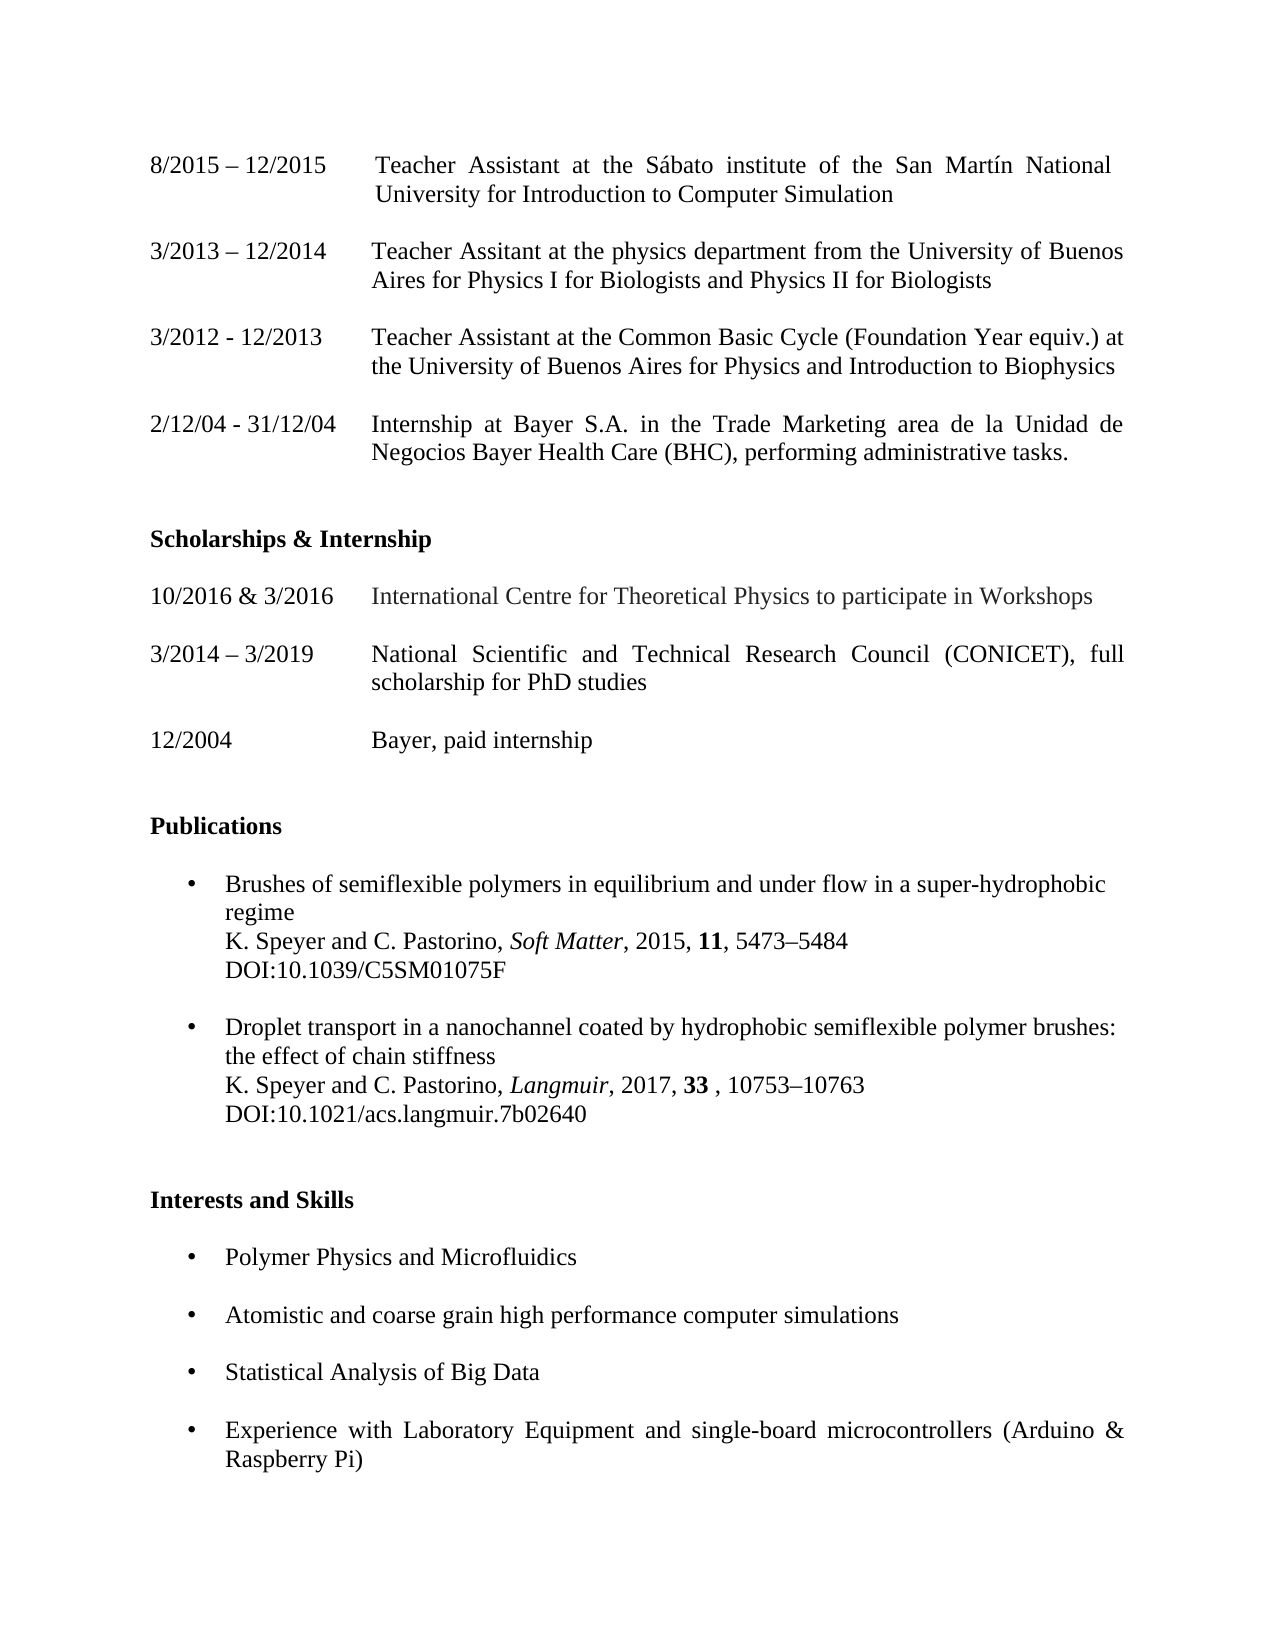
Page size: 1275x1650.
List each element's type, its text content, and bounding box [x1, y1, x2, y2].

list Statistical Analysis of Big Data [187, 1357, 1125, 1386]
list Experience with Laboratory Equipment and single-board microcontrollers (Arduino & Raspberry Pi) [187, 1415, 1125, 1472]
text Interests and Skills [150, 1185, 1125, 1214]
text 3/2014 – 3/2019 National Scientific and Technical Research Council (CONICET), full scholarship for PhD studies [150, 639, 1125, 696]
text 3/2013 – 12/2014 Teacher Assitant at the physics department from the University of Buenos Aires for Physics I for Biologists and Physics II for Biologists [150, 236, 1125, 294]
text 3/2012 - 12/2013 Teacher Assistant at the Common Basic Cycle (Foundation Year equiv.) at the University of Buenos Aires for Physics and Introduction to Biophysics [150, 322, 1125, 380]
text Publications [150, 811, 1125, 840]
text 12/2004 Bayer, paid internship [150, 725, 1125, 754]
list Polymer Physics and Microfluidics [187, 1242, 1125, 1271]
list Brushes of semiflexible polymers in equilibrium and under flow in a super-hydrophobic regime [187, 869, 1125, 926]
text 10/2016 & 3/2016 International Centre for Theoretical Physics to participate in Workshops [150, 581, 1125, 610]
text 8/2015 – 12/2015 Teacher Assistant at the Sábato institute of the San Martín National University for Introduction to Computer Simulation [150, 150, 1125, 207]
list Atomistic and coarse grain high performance computer simulations [187, 1300, 1125, 1329]
list K. Speyer and C. Pastorino, Soft Matter, 2015, 11, 5473–5484 [187, 926, 1125, 955]
list DOI:10.1021/acs.langmuir.7b02640 [187, 1099, 1125, 1127]
list Droplet transport in a nanochannel coated by hydrophobic semiflexible polymer brushes: the effect of chain stiffness [187, 1012, 1125, 1070]
text 2/12/04 - 31/12/04 Internship at Bayer S.A. in the Trade Marketing area de la Unidad de Negocios Bayer Health Care (BHC), performing administrative tasks. [150, 409, 1125, 466]
list K. Speyer and C. Pastorino, Langmuir, 2017, 33 , 10753–10763 [187, 1070, 1125, 1099]
text Scholarships & Internship [150, 524, 1125, 552]
list DOI:10.1039/C5SM01075F [187, 955, 1125, 984]
